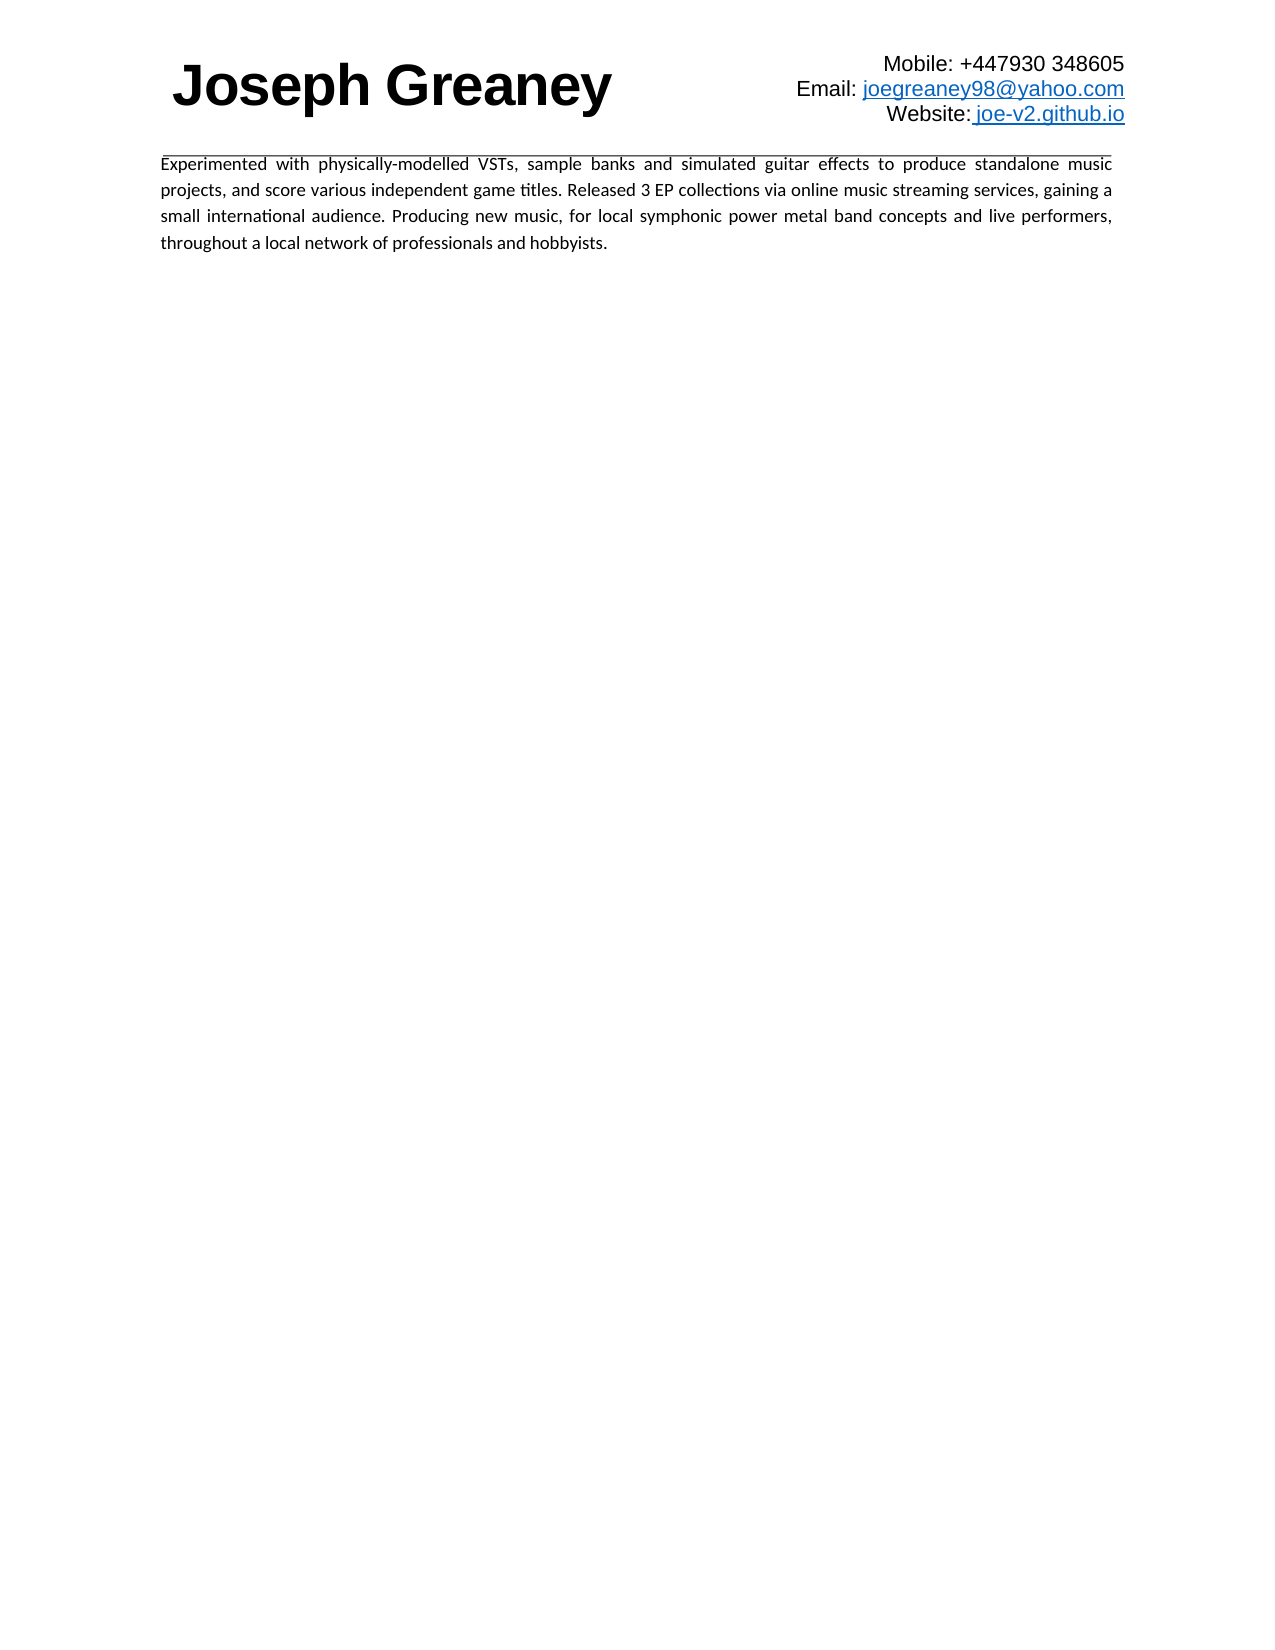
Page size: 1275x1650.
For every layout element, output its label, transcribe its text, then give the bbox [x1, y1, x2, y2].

subtitle Experimented with physically-modelled VSTs, sample banks and simulated guitar effects to produce standalone music projects, and score various independent game titles. Released 3 EP collections via online music streaming services, gaining a small international audience. Producing new music, for local symphonic power metal band concepts and live performers, throughout a local network of professionals and hobbyists. [160, 152, 1114, 254]
